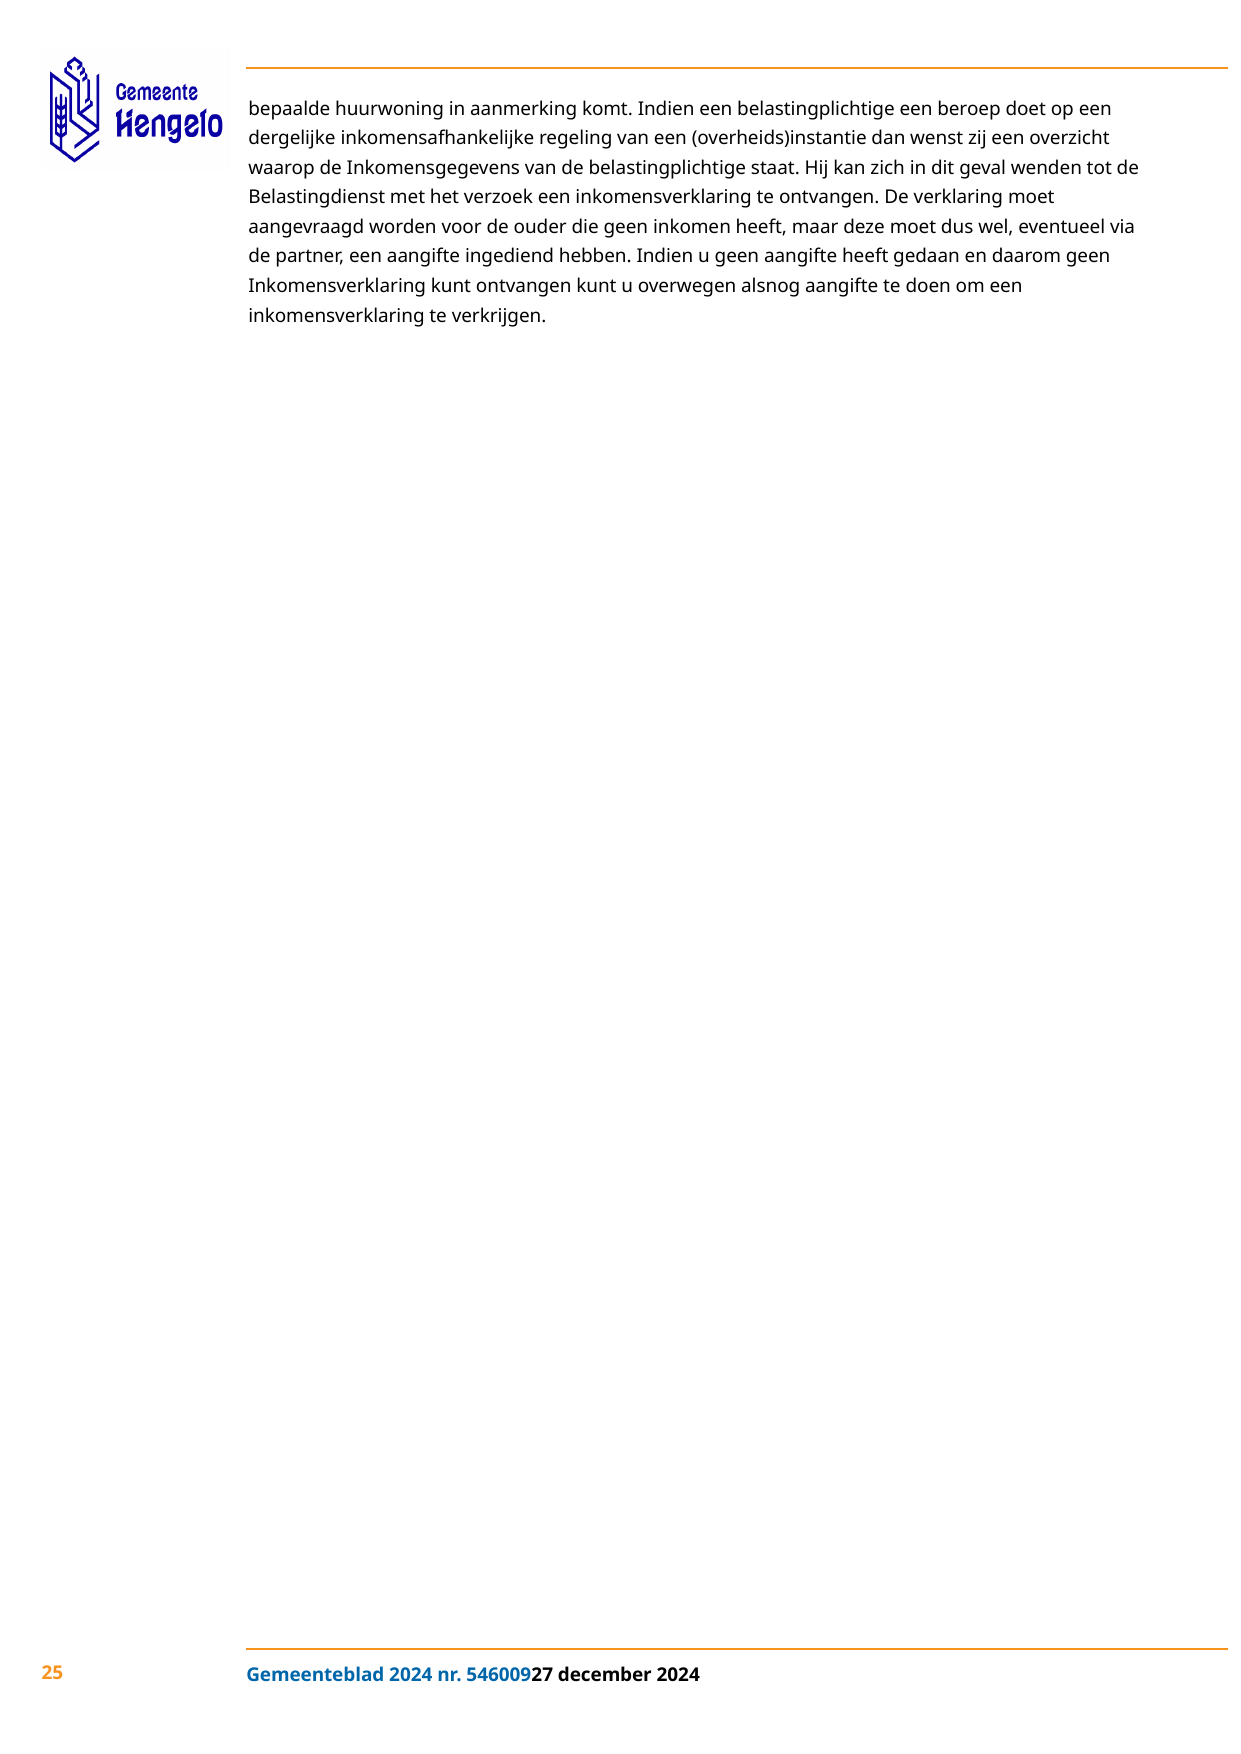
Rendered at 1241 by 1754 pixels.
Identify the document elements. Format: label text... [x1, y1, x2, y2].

text bepaalde huurwoning in aanmerking komt. Indien een belastingplichtige een beroep doet op een dergelijke inkomensafhankelijke regeling van een (overheids)instantie dan wenst zij een overzicht waarop de Inkomensgegevens van de belastingplichtige staat. Hij kan zich in dit geval wenden tot de Belastingdienst met het verzoek een inkomensverklaring te ontvangen. De verklaring moet aangevraagd worden voor de ouder die geen inkomen heeft, maar deze moet dus wel, eventueel via de partner, een aangifte ingediend hebben. Indien u geen aangifte heeft gedaan en daarom geen Inkomensverklaring kunt ontvangen kunt u overwegen alsnog aangifte te doen om een inkomensverklaring te verkrijgen. [248, 95, 1152, 328]
picture [41, 47, 231, 172]
